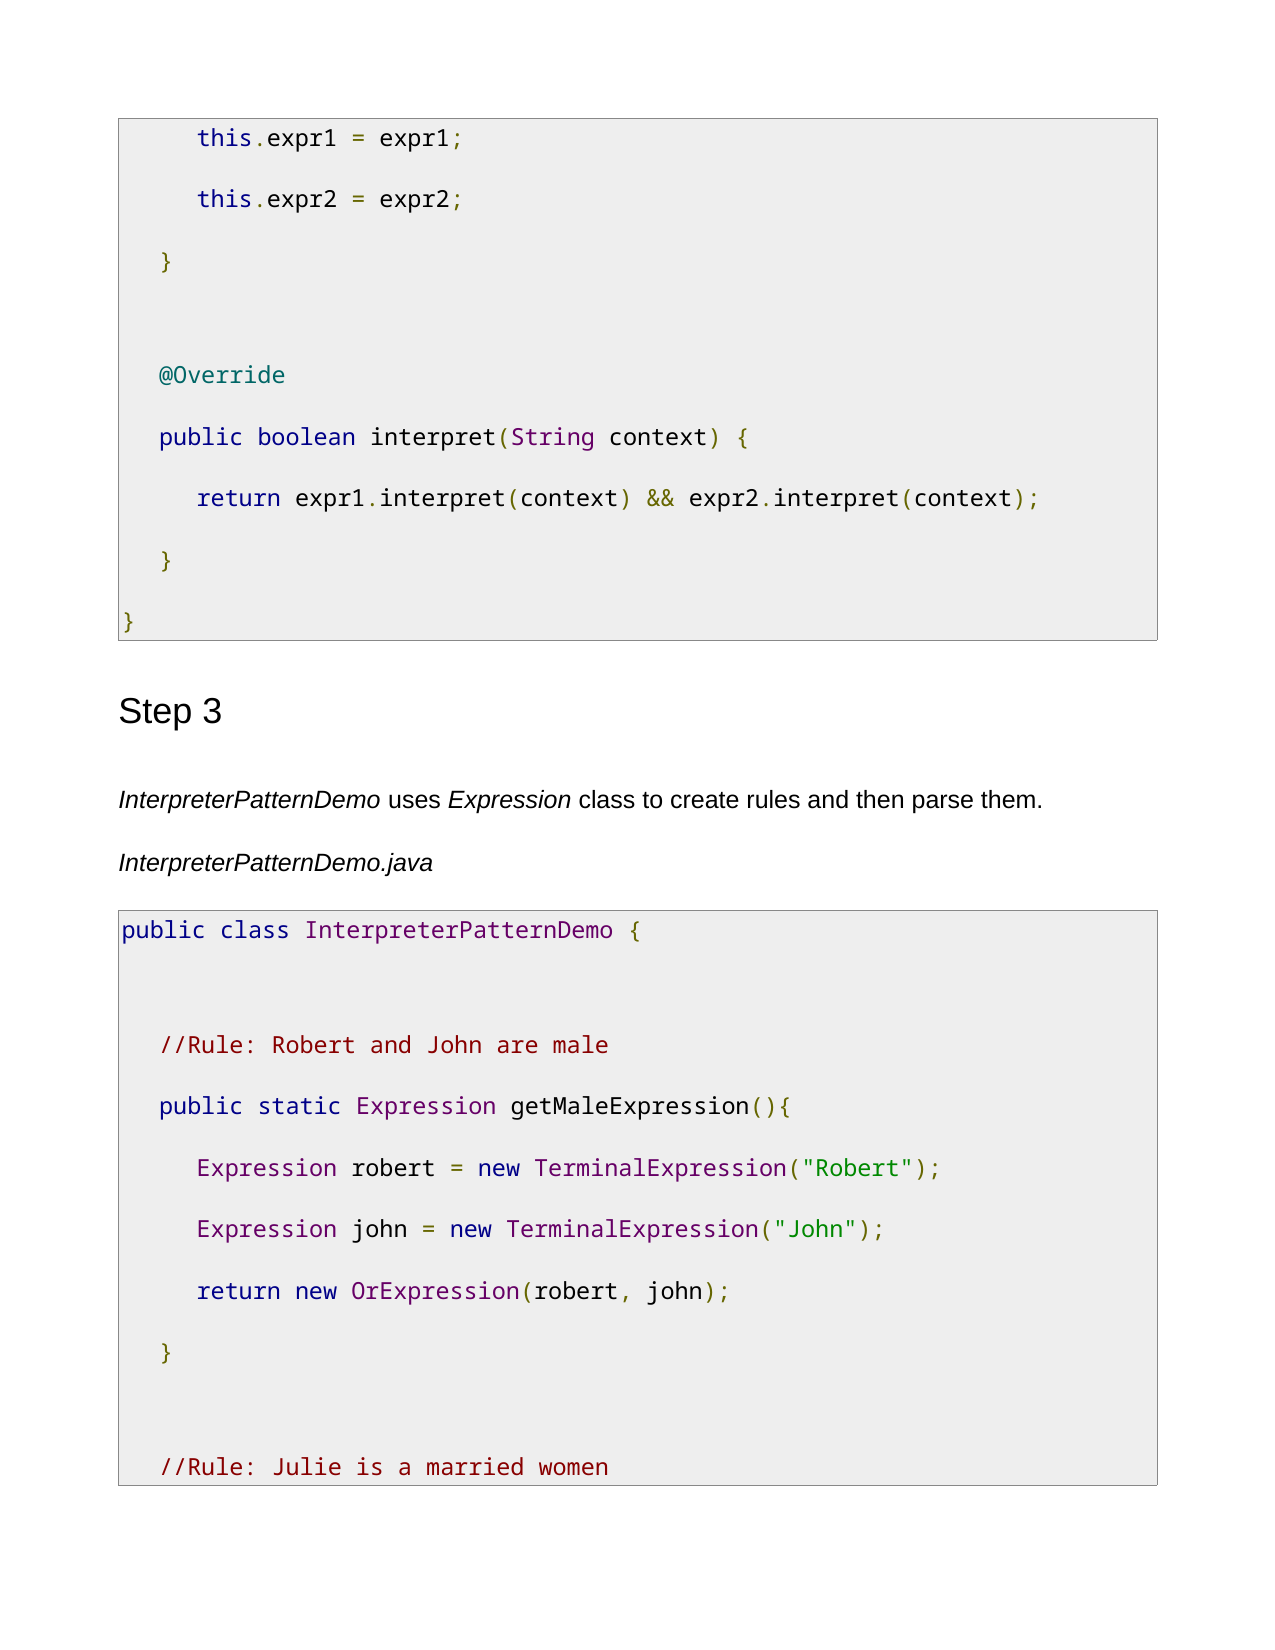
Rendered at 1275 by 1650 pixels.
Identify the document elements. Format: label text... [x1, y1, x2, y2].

text return new OrExpression(robert, john); [119, 1271, 1157, 1306]
text Expression robert = new TerminalExpression("Robert"); [119, 1148, 1157, 1183]
text } [119, 241, 1157, 276]
text } [119, 601, 1157, 640]
text } [119, 540, 1157, 575]
text this.expr2 = expr2; [119, 179, 1157, 215]
text Expression john = new TerminalExpression("John"); [119, 1209, 1157, 1244]
text InterpreterPatternDemo uses Expression class to create rules and then parse them. [118, 785, 1157, 814]
text public boolean interpret(String context) { [119, 417, 1157, 452]
text return expr1.interpret(context) && expr2.interpret(context); [119, 478, 1157, 514]
text public static Expression getMaleExpression(){ [119, 1086, 1157, 1122]
subtitle Step 3 [118, 690, 1157, 732]
text } [119, 1332, 1157, 1367]
text @Override [119, 356, 1157, 391]
text //Rule: Julie is a married women [119, 1447, 1157, 1485]
text public class InterpreterPatternDemo { [119, 911, 1157, 946]
text InterpreterPatternDemo.java [118, 848, 1157, 877]
text this.expr1 = expr1; [119, 119, 1157, 153]
text //Rule: Robert and John are male [119, 1025, 1157, 1060]
